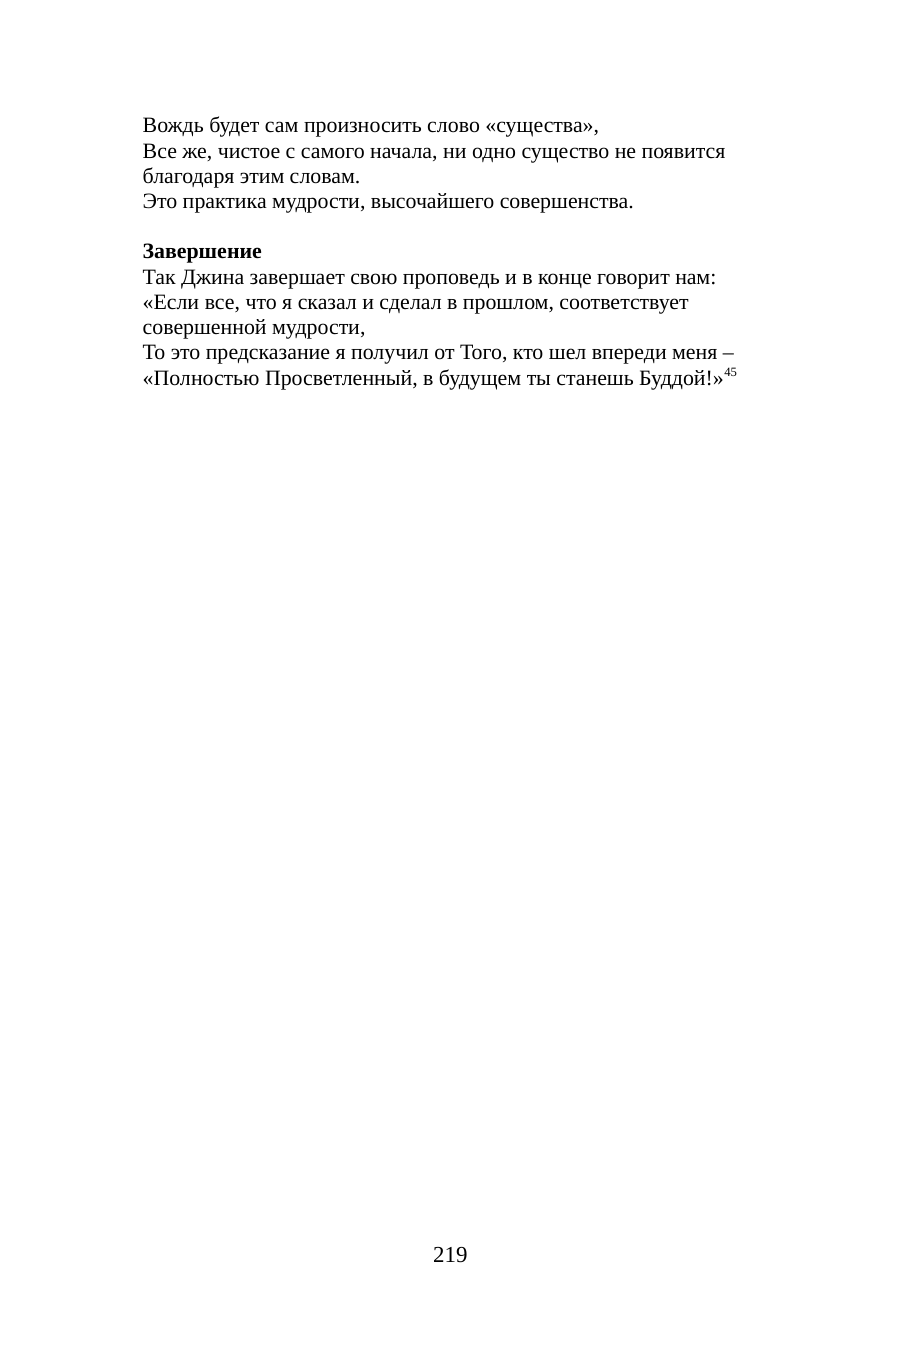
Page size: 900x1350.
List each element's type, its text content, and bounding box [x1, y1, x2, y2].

text Завершение [142, 238, 757, 264]
text Все же, чистое с самого начала, ни одно существо не появится благодаря этим словам. [142, 138, 757, 188]
text «Полностью Просветленный, в будущем ты станешь Буддой!»45 [142, 364, 757, 390]
text То это предсказание я получил от Того, кто шел впереди меня – [142, 339, 757, 364]
text «Если все, что я сказал и сделал в прошлом, соответствует совершенной мудрости, [142, 289, 757, 339]
text Вождь будет сам произносить слово «существа», [142, 112, 757, 138]
text Это практика мудрости, высочайшего совершенства. [142, 188, 757, 213]
text Так Джина завершает свою проповедь и в конце говорит нам: [142, 264, 757, 289]
